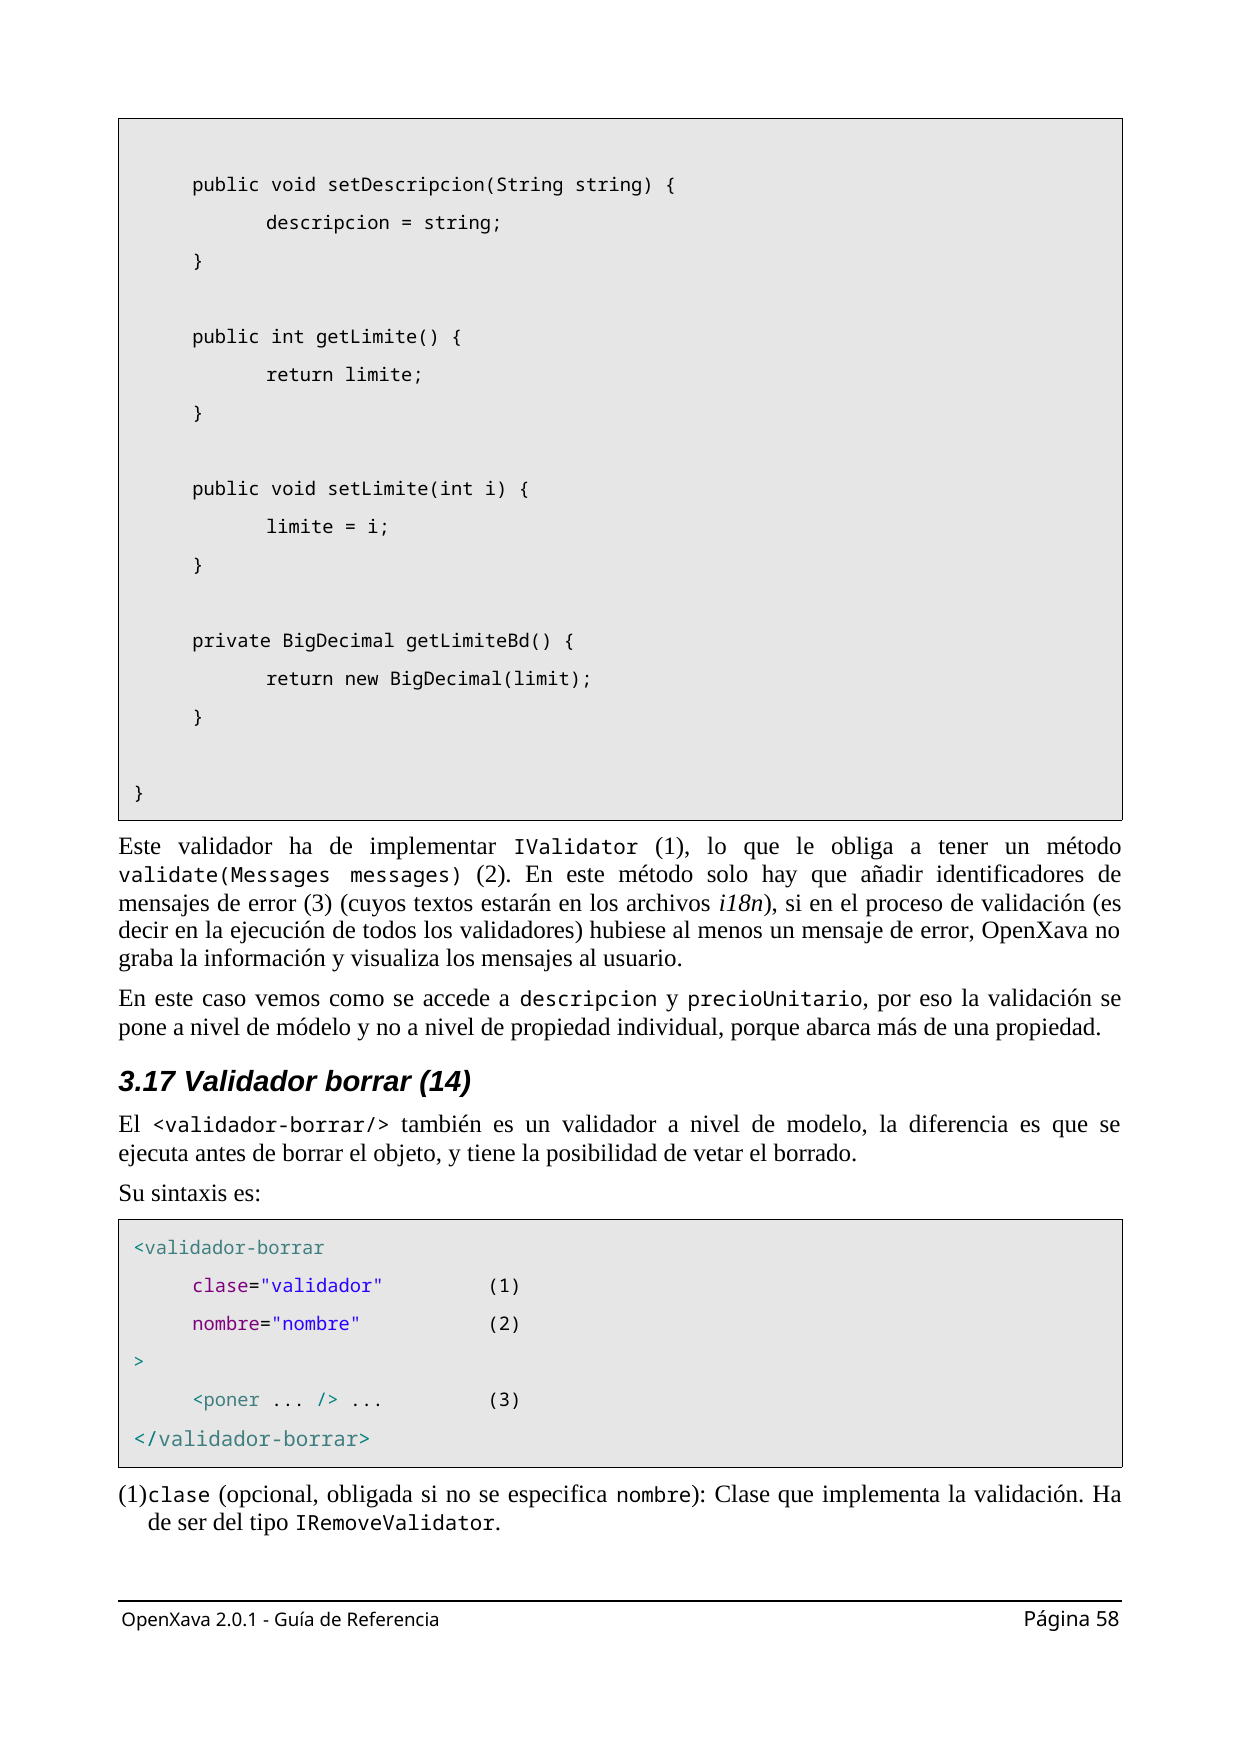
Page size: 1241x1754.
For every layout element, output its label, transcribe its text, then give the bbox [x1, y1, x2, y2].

list clase (opcional, obligada si no se especifica nombre): Clase que implementa la validación. Ha de ser del tipo IRemoveValidator. [118, 1480, 1122, 1536]
subtitle Validador borrar (14) [118, 1065, 1122, 1098]
text return limite; [119, 346, 1122, 384]
text nombre="nombre" (2) [119, 1295, 1122, 1333]
text <poner ... /> ... (3) [119, 1371, 1122, 1409]
text </validador-borrar> [119, 1409, 1122, 1467]
text private BigDecimal getLimiteBd() { [119, 612, 1122, 650]
text return new BigDecimal(limit); [119, 650, 1122, 688]
text clase="validador" (1) [119, 1257, 1122, 1295]
text } [119, 384, 1122, 422]
text Este validador ha de implementar IValidator (1), lo que le obliga a tener un método validate(Messages messages) (2). En este método solo hay que añadir identificadores de mensajes de error (3) (cuyos textos estarán en los archivos i18n), si en el proceso de validación (es decir en la ejecución de todos los validadores) hubiese al menos un mensaje de error, OpenXava no graba la información y visualiza los mensajes al usuario. [118, 832, 1122, 972]
text public int getLimite() { [119, 308, 1122, 346]
text El <validador-borrar/> también es un validador a nivel de modelo, la diferencia es que se ejecuta antes de borrar el objeto, y tiene la posibilidad de vetar el borrado. [118, 1111, 1122, 1166]
text <validador-borrar [119, 1220, 1122, 1257]
text descripcion = string; [119, 194, 1122, 232]
text } [119, 688, 1122, 726]
text } [119, 232, 1122, 270]
text > [119, 1333, 1122, 1371]
text public void setDescripcion(String string) { [119, 156, 1122, 194]
text En este caso vemos como se accede a descripcion y precioUnitario, por eso la validación se pone a nivel de módelo y no a nivel de propiedad individual, porque abarca más de una propiedad. [118, 984, 1122, 1040]
text } [119, 536, 1122, 574]
text } [119, 764, 1122, 820]
text public void setLimite(int i) { [119, 460, 1122, 498]
text limite = i; [119, 498, 1122, 536]
text Su sintaxis es: [118, 1179, 1122, 1207]
